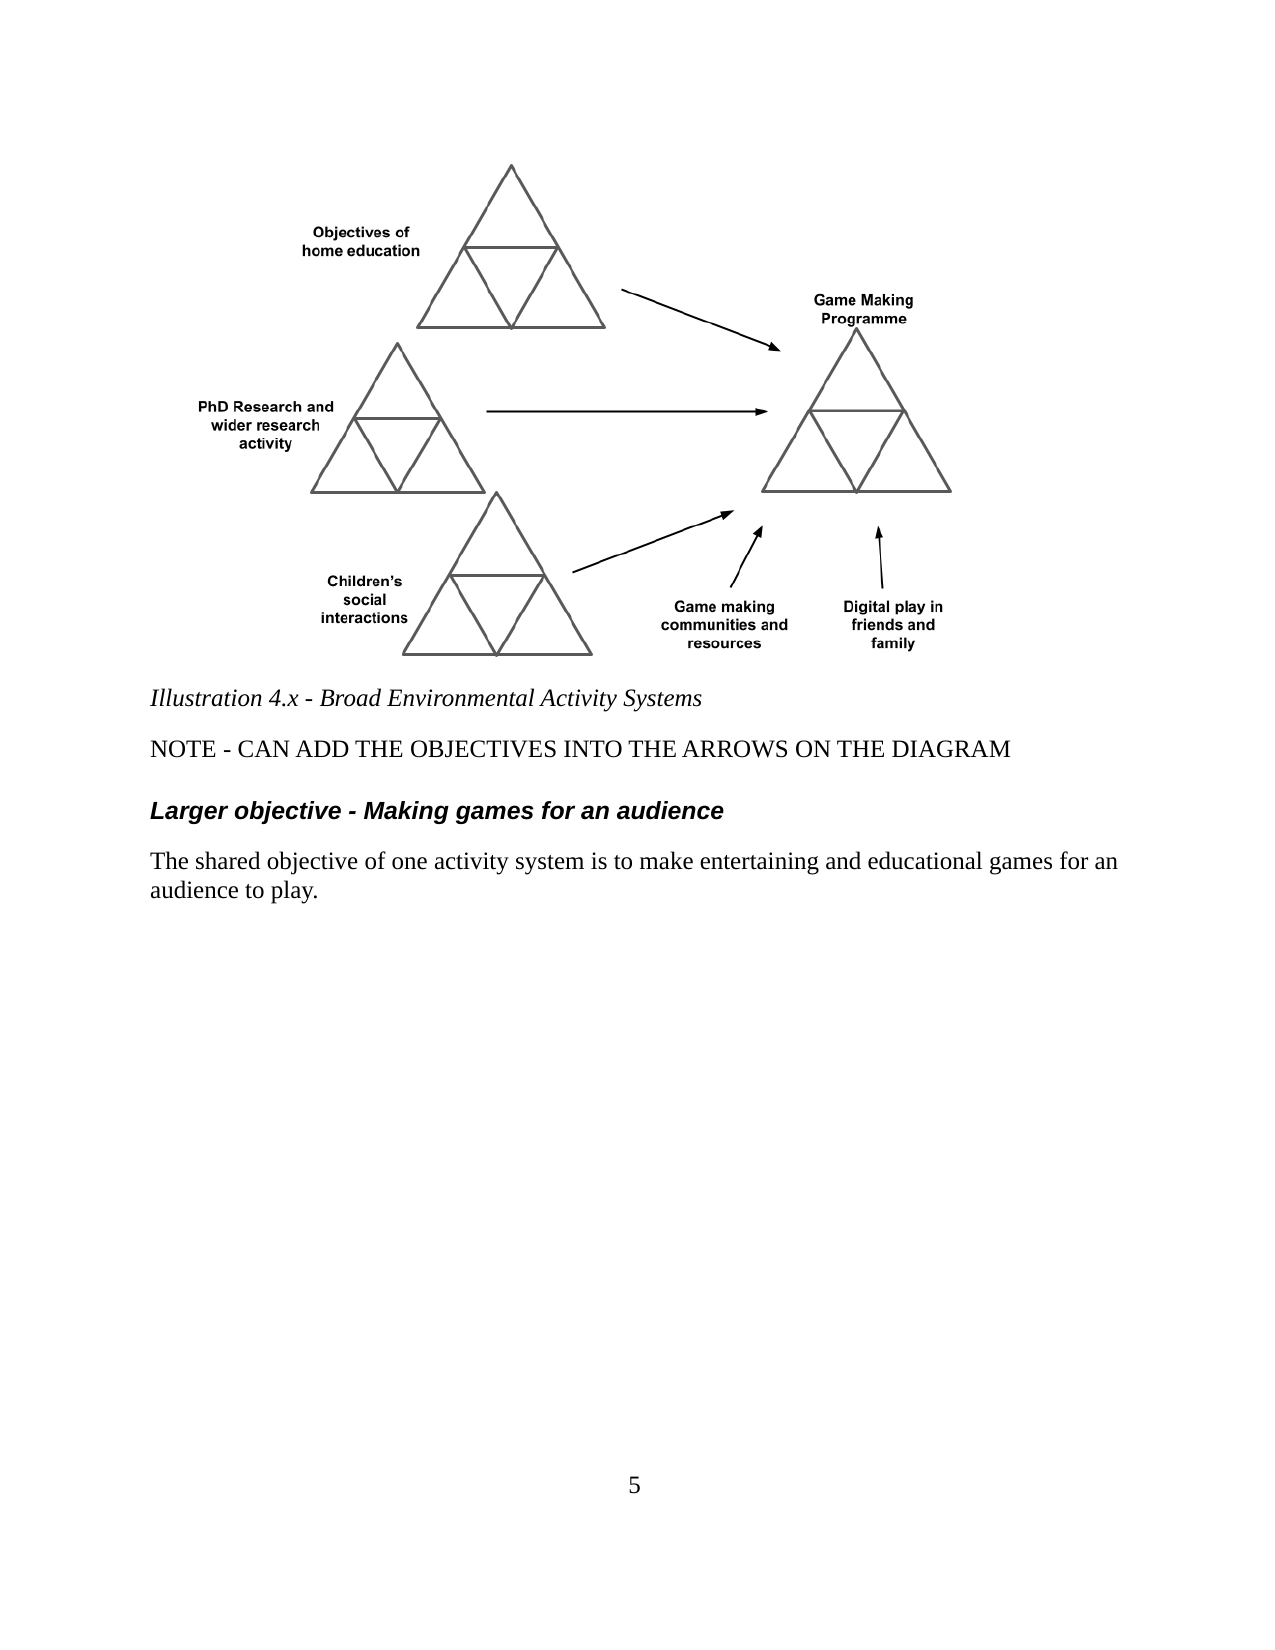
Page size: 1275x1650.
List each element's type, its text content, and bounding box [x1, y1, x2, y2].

picture [150, 150, 1077, 671]
text Illustration 4.x - Broad Environmental Activity Systems [150, 683, 1125, 712]
text NOTE - CAN ADD THE OBJECTIVES INTO THE ARROWS ON THE DIAGRAM [150, 734, 1125, 762]
subtitle Larger objective - Making games for an audience [150, 796, 1125, 825]
text The shared objective of one activity system is to make entertaining and educational games for an audience to play. [150, 846, 1125, 904]
